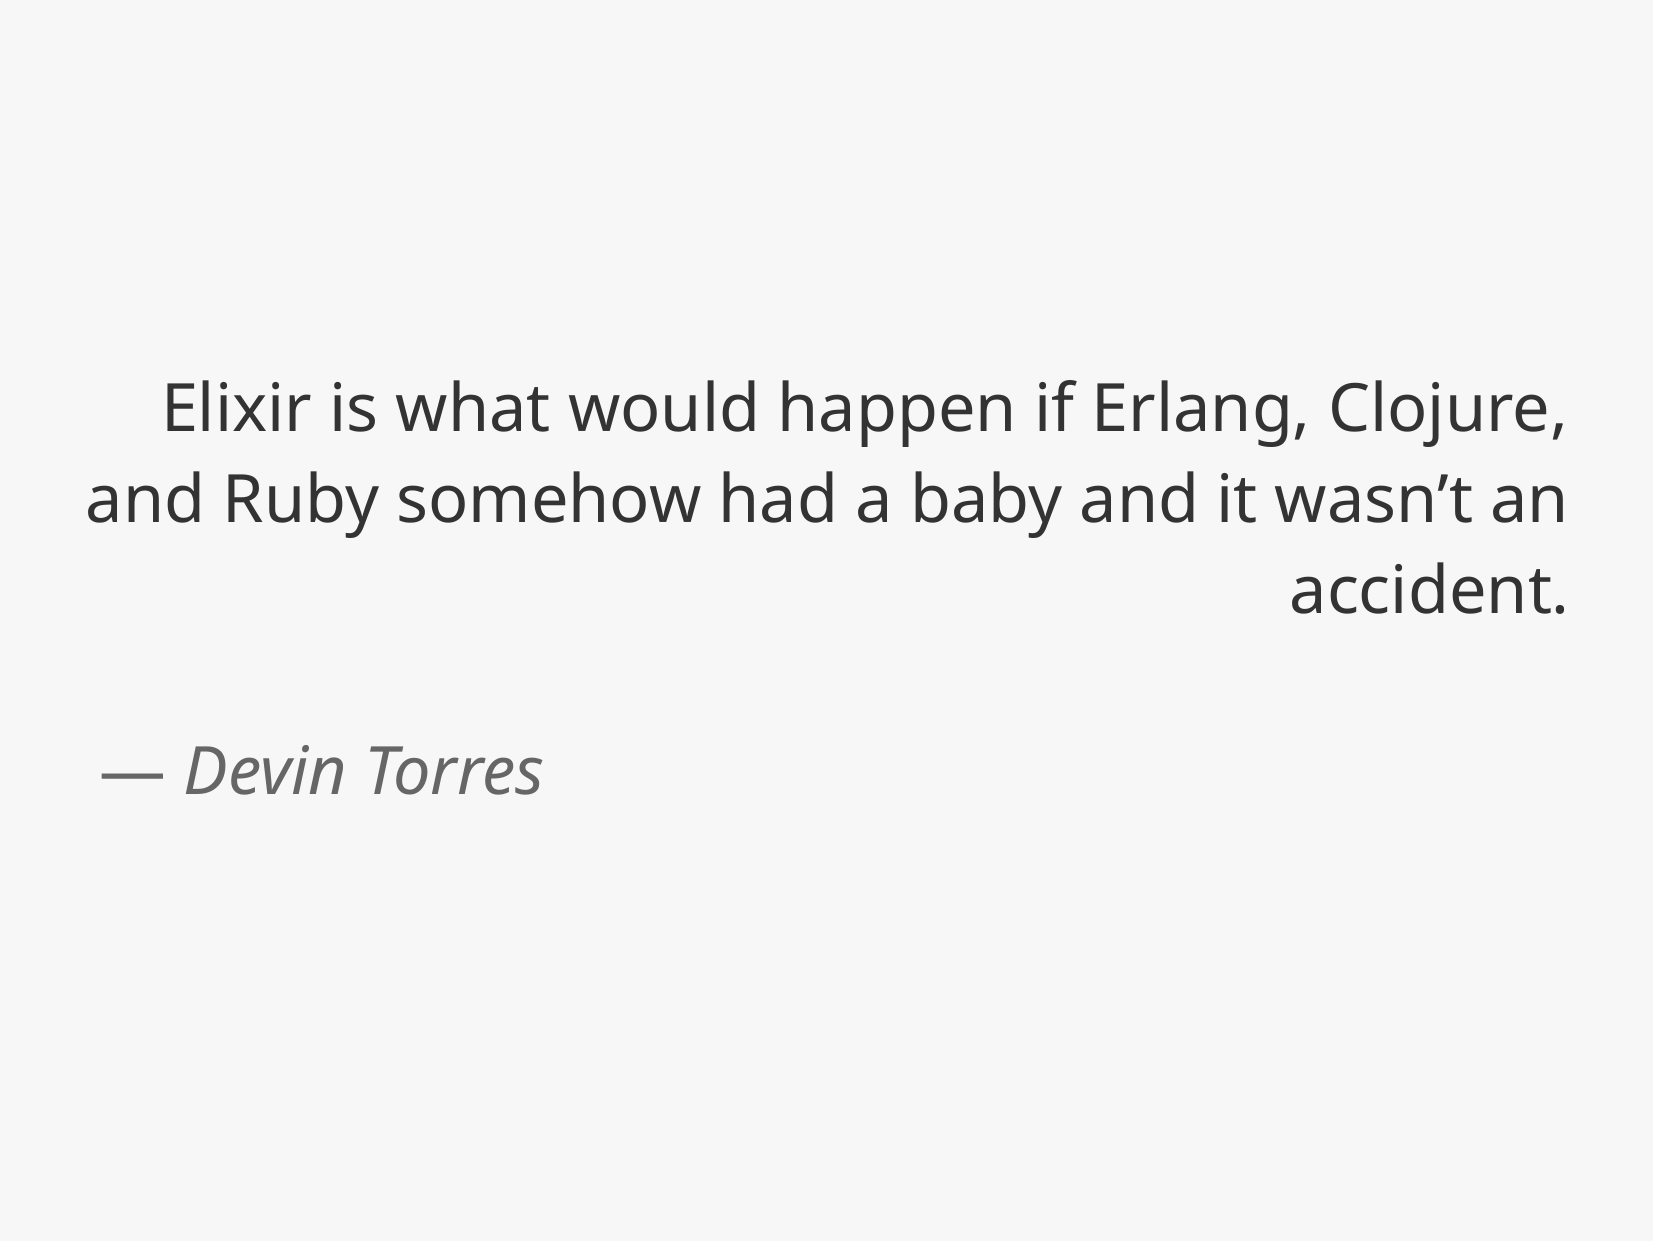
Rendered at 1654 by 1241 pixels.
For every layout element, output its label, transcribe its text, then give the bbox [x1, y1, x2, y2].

subtitle Elixir is what would happen if Erlang, Clojure, and Ruby somehow had a baby and it wasn’t an accident. — Devin Torres [82, 315, 1571, 860]
